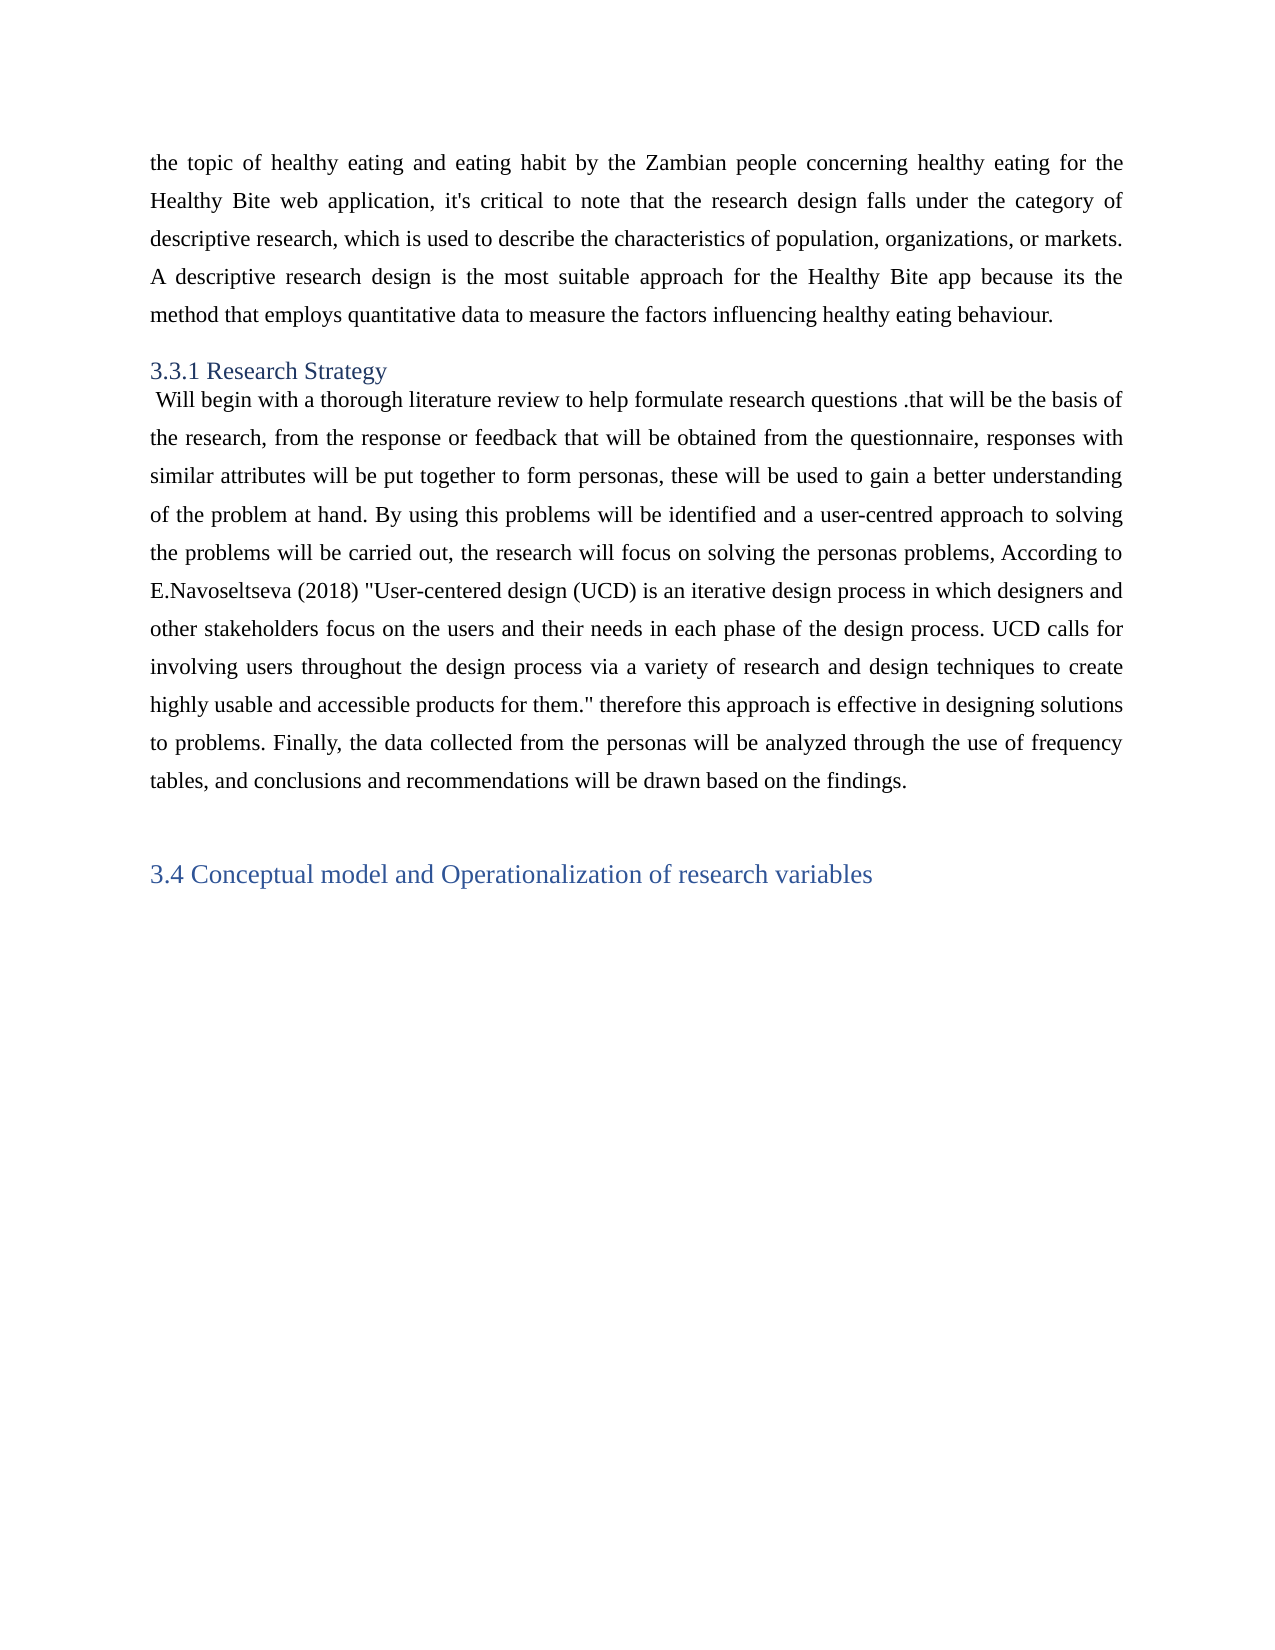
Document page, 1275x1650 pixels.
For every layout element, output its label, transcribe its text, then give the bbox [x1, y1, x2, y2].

subtitle 3.3.1 Research Strategy [150, 357, 1125, 385]
text Will begin with a thorough literature review to help formulate research questions .that will be the basis of the research, from the response or feedback that will be obtained from the questionnaire, responses with similar attributes will be put together to form personas, these will be used to gain a better understanding of the problem at hand. By using this problems will be identified and a user-centred approach to solving the problems will be carried out, the research will focus on solving the personas problems, According to E.Navoseltseva (2018) "User-centered design (UCD) is an iterative design process in which designers and other stakeholders focus on the users and their needs in each phase of the design process. UCD calls for involving users throughout the design process via a variety of research and design techniques to create highly usable and accessible products for them." therefore this approach is effective in designing solutions to problems. Finally, the data collected from the personas will be analyzed through the use of frequency tables, and conclusions and recommendations will be drawn based on the findings. [150, 387, 1125, 794]
text the topic of healthy eating and eating habit by the Zambian people concerning healthy eating for the Healthy Bite web application, it's critical to note that the research design falls under the category of descriptive research, which is used to describe the characteristics of population, organizations, or markets. A descriptive research design is the most suitable approach for the Healthy Bite app because its the method that employs quantitative data to measure the factors influencing healthy eating behaviour. [150, 150, 1125, 328]
subtitle 3.4 Conceptual model and Operationalization of research variables [150, 860, 1125, 890]
